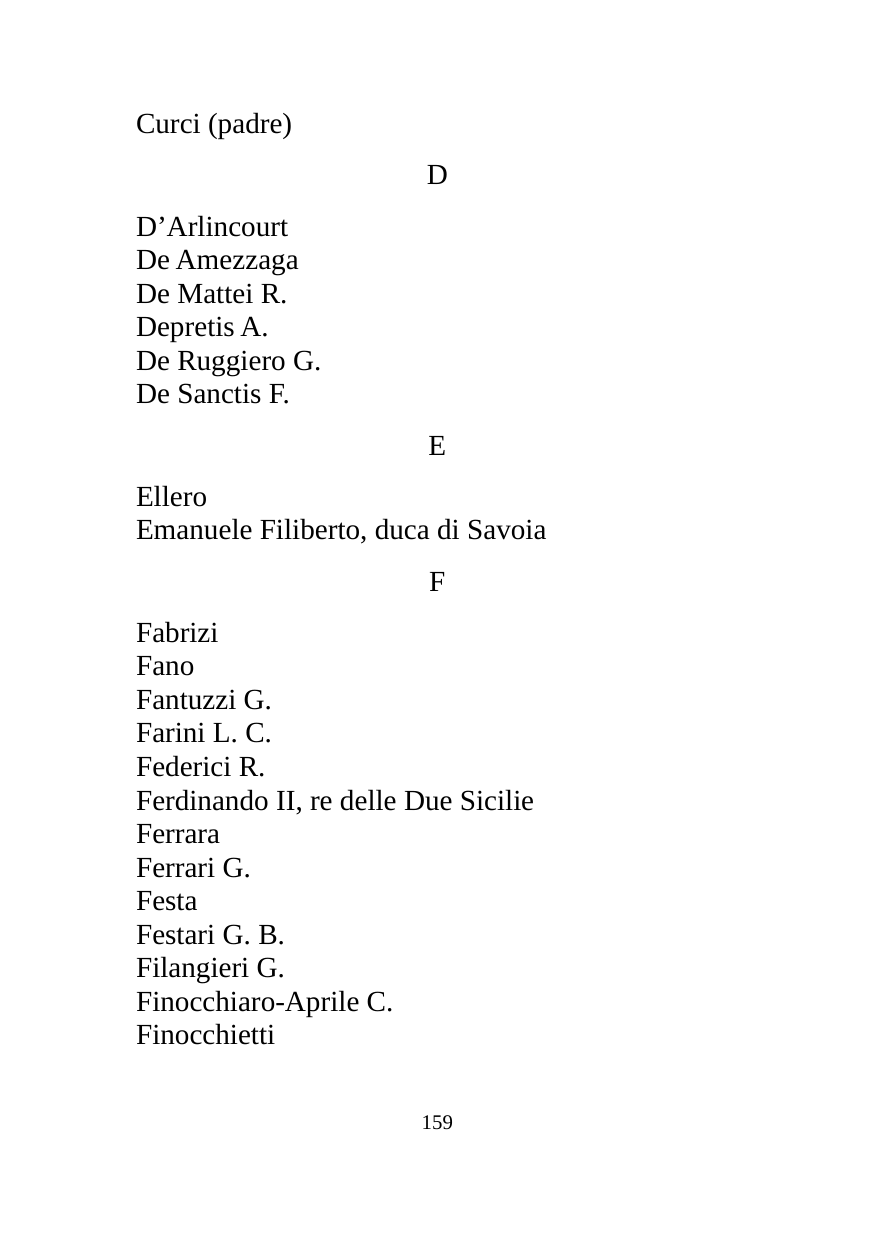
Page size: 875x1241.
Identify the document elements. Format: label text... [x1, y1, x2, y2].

text Ferrari G. [106, 850, 768, 883]
text De Ruggiero G. [106, 343, 768, 376]
text Emanuele Filiberto, duca di Savoia [106, 512, 768, 546]
text F [106, 564, 768, 597]
text Festa [106, 883, 768, 917]
text D [106, 157, 768, 191]
text De Sanctis F. [106, 376, 768, 410]
text Festari G. B. [106, 917, 768, 950]
text De Mattei R. [106, 276, 768, 309]
text Farini L. C. [106, 716, 768, 749]
text Finocchiaro-Aprile C. [106, 984, 768, 1017]
text Depretis A. [106, 309, 768, 343]
text E [106, 428, 768, 461]
text Filangieri G. [106, 950, 768, 984]
text Fabrizi [106, 615, 768, 648]
text Ferdinando II, re delle Due Sicilie [106, 783, 768, 816]
text De Amezzaga [106, 242, 768, 276]
text Fantuzzi G. [106, 682, 768, 716]
text Curci (padre) [106, 106, 768, 140]
text D’Arlincourt [106, 209, 768, 242]
text Ferrara [106, 816, 768, 850]
text Ellero [106, 479, 768, 512]
text Finocchietti [106, 1017, 768, 1051]
text Fano [106, 648, 768, 682]
text Federici R. [106, 749, 768, 783]
